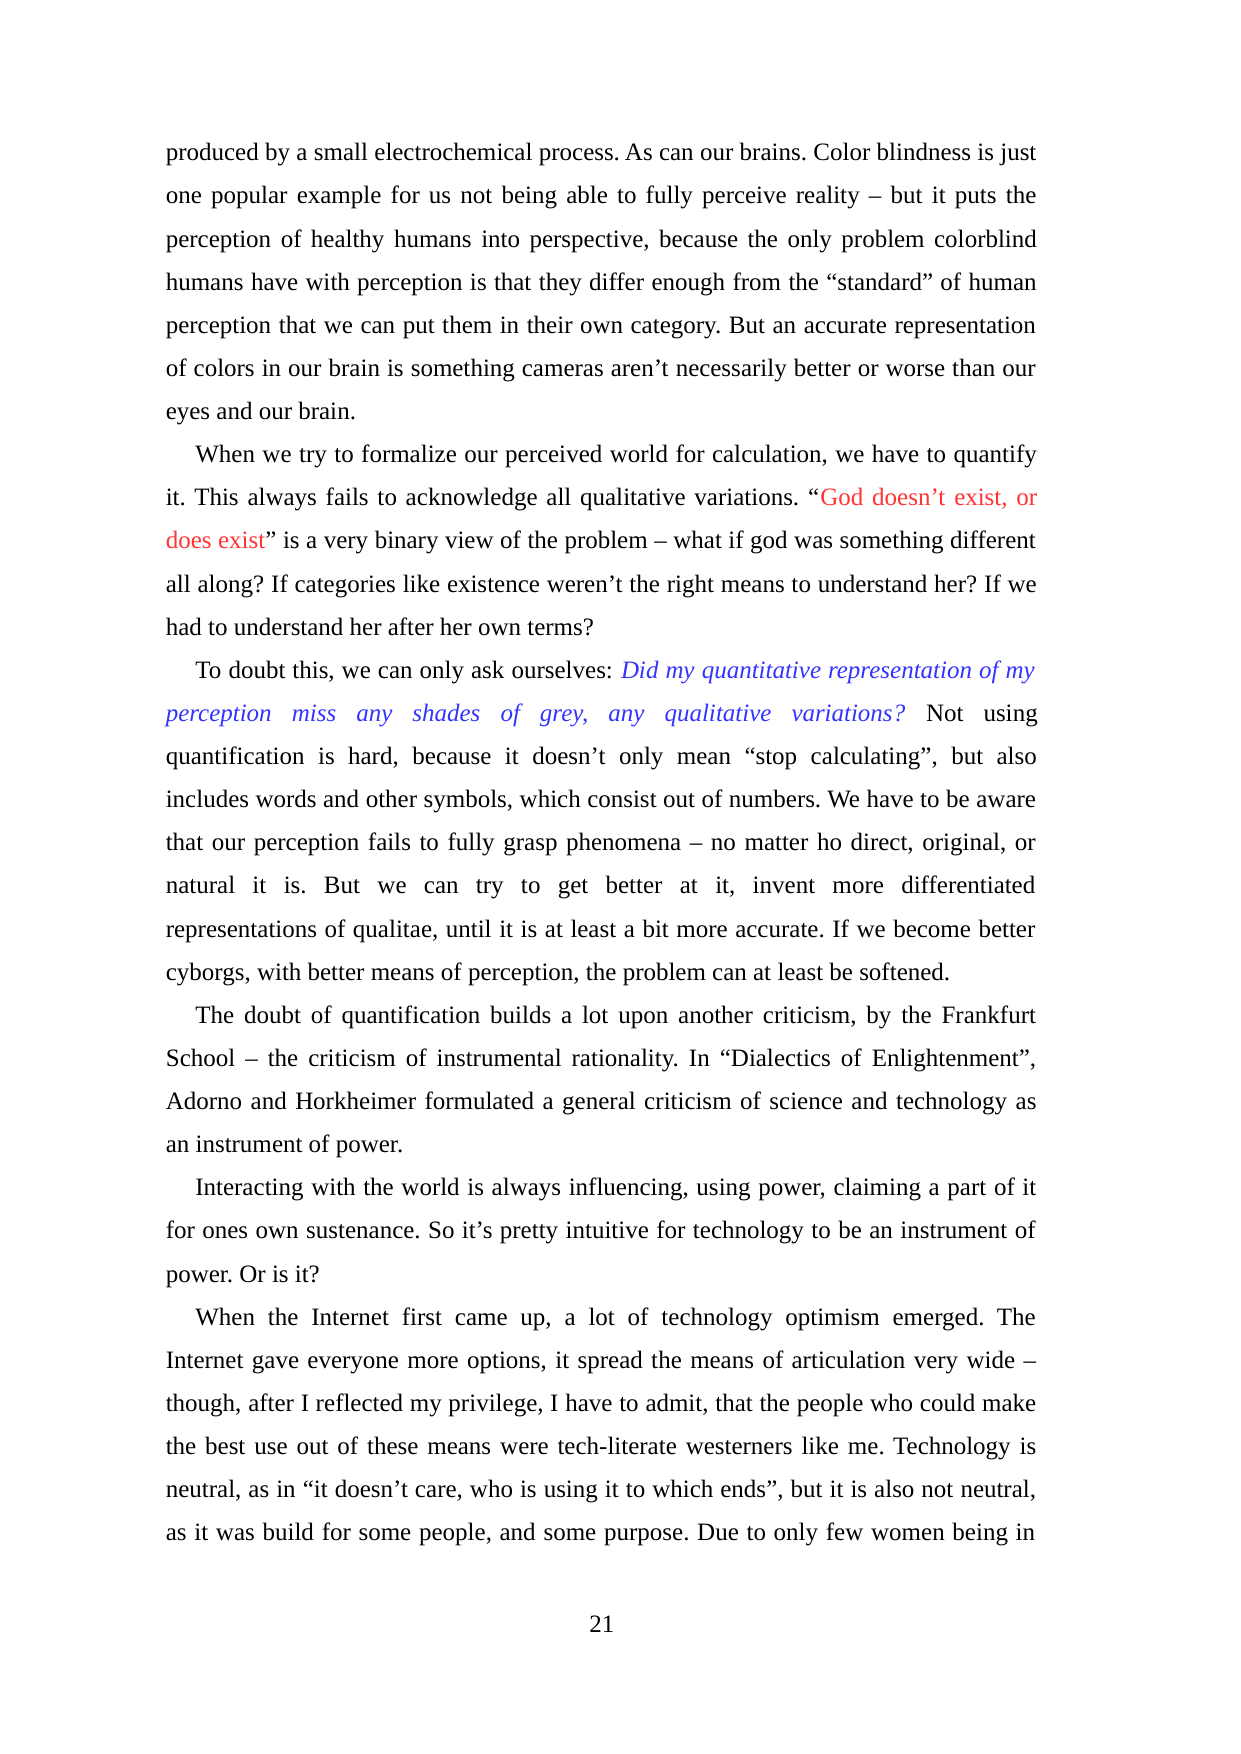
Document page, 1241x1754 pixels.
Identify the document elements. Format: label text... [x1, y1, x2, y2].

text To doubt this, we can only ask ourselves: Did my quantitative representation of my perception miss any shades of grey, any qualitative variations? Not using quantification is hard, because it doesn’t only mean “stop calculating”, but also includes words and other symbols, which consist out of numbers. We have to be aware that our perception fails to fully grasp phenomena – no matter ho direct, original, or natural it is. But we can try to get better at it, invent more differentiated representations of qualitae, until it is at least a bit more accurate. If we become better cyborgs, with better means of perception, the problem can at least be softened. [166, 655, 1037, 986]
text Interacting with the world is always influencing, using power, claiming a part of it for ones own sustenance. So it’s pretty intuitive for technology to be an instrument of power. Or is it? [166, 1172, 1037, 1287]
text The doubt of quantification builds a lot upon another criticism, by the Frankfurt School – the criticism of instrumental rationality. In “Dialectics of Enlightenment”, Adorno and Horkheimer formulated a general criticism of science and technology as an instrument of power. [166, 1000, 1037, 1158]
text produced by a small electrochemical process. As can our brains. Color blindness is just one popular example for us not being able to fully perceive reality – but it puts the perception of healthy humans into perspective, because the only problem colorblind humans have with perception is that they differ enough from the “standard” of human perception that we can put them in their own category. But an accurate representation of colors in our brain is something cameras aren’t necessarily better or worse than our eyes and our brain. [166, 137, 1037, 425]
text When we try to formalize our perceived world for calculation, we have to quantify it. This always fails to acknowledge all qualitative variations. “God doesn’t exist, or does exist” is a very binary view of the problem – what if god was something different all along? If categories like existence weren’t the right means to understand her? If we had to understand her after her own terms? [166, 439, 1037, 641]
text When the Internet first came up, a lot of technology optimism emerged. The Internet gave everyone more options, it spread the means of articulation very wide – though, after I reflected my privilege, I have to admit, that the people who could make the best use out of these means were tech-literate westerners like me. Technology is neutral, as in “it doesn’t care, who is using it to which ends”, but it is also not neutral, as it was build for some people, and some purpose. Due to only few women being in [166, 1302, 1037, 1546]
